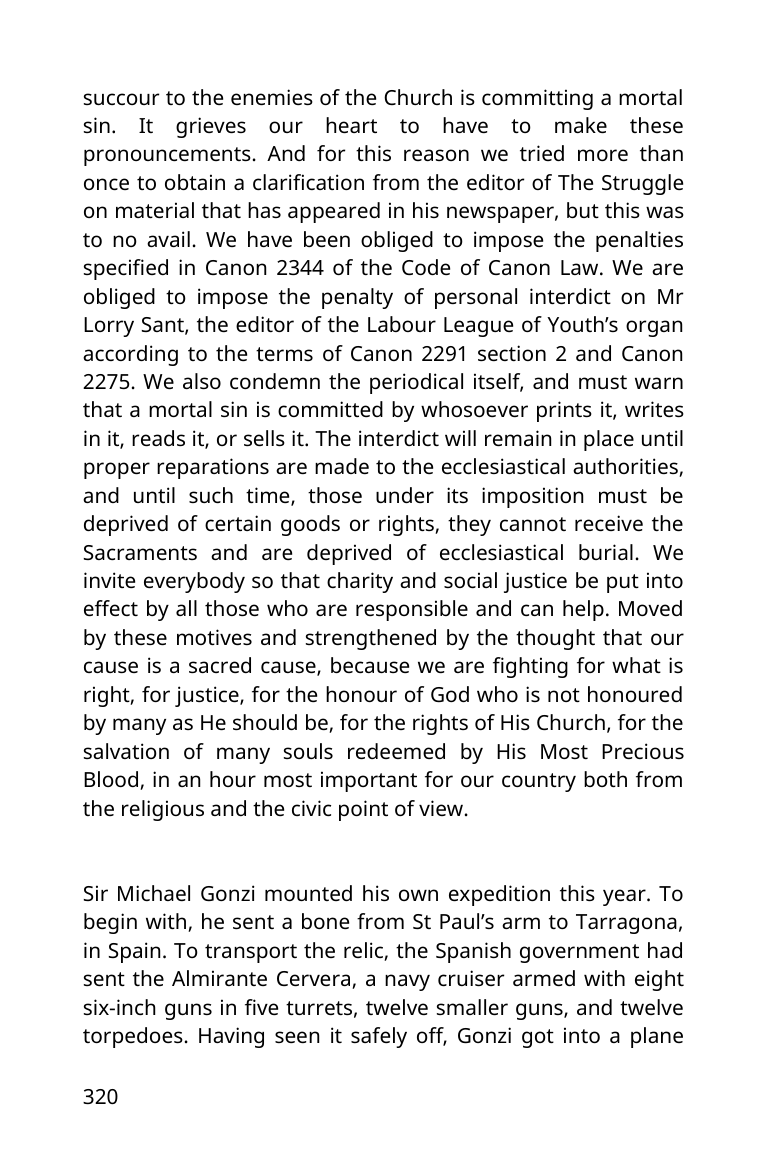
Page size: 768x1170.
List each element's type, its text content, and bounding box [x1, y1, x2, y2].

text Sir Michael Gonzi mounted his own expedition this year. To begin with, he sent a bone from St Paul’s arm to Tarragona, in Spain. To transport the relic, the Spanish government had sent the Almirante Cervera, a navy cruiser armed with eight six-inch guns in five turrets, twelve smaller guns, and twelve torpedoes. Having seen it safely off, Gonzi got into a plane [83, 879, 685, 1049]
text succour to the enemies of the Church is committing a mortal sin. It grieves our heart to have to make these pronouncements. And for this reason we tried more than once to obtain a clarification from the editor of The Struggle on material that has appeared in his newspaper, but this was to no avail. We have been obliged to impose the penalties specified in Canon 2344 of the Code of Canon Law. We are obliged to impose the penalty of personal interdict on Mr Lorry Sant, the editor of the Labour League of Youth’s organ according to the terms of Canon 2291 section 2 and Canon 2275. We also condemn the periodical itself, and must warn that a mortal sin is committed by whosoever prints it, writes in it, reads it, or sells it. The interdict will remain in place until proper reparations are made to the ecclesiastical authorities, and until such time, those under its imposition must be deprived of certain goods or rights, they cannot receive the Sacraments and are deprived of ecclesiastical burial. We invite everybody so that charity and social justice be put into effect by all those who are responsible and can help. Moved by these motives and strengthened by the thought that our cause is a sacred cause, because we are fighting for what is right, for justice, for the honour of God who is not honoured by many as He should be, for the rights of His Church, for the salvation of many souls redeemed by His Most Precious Blood, in an hour most important for our country both from the religious and the civic point of view. [83, 83, 685, 822]
